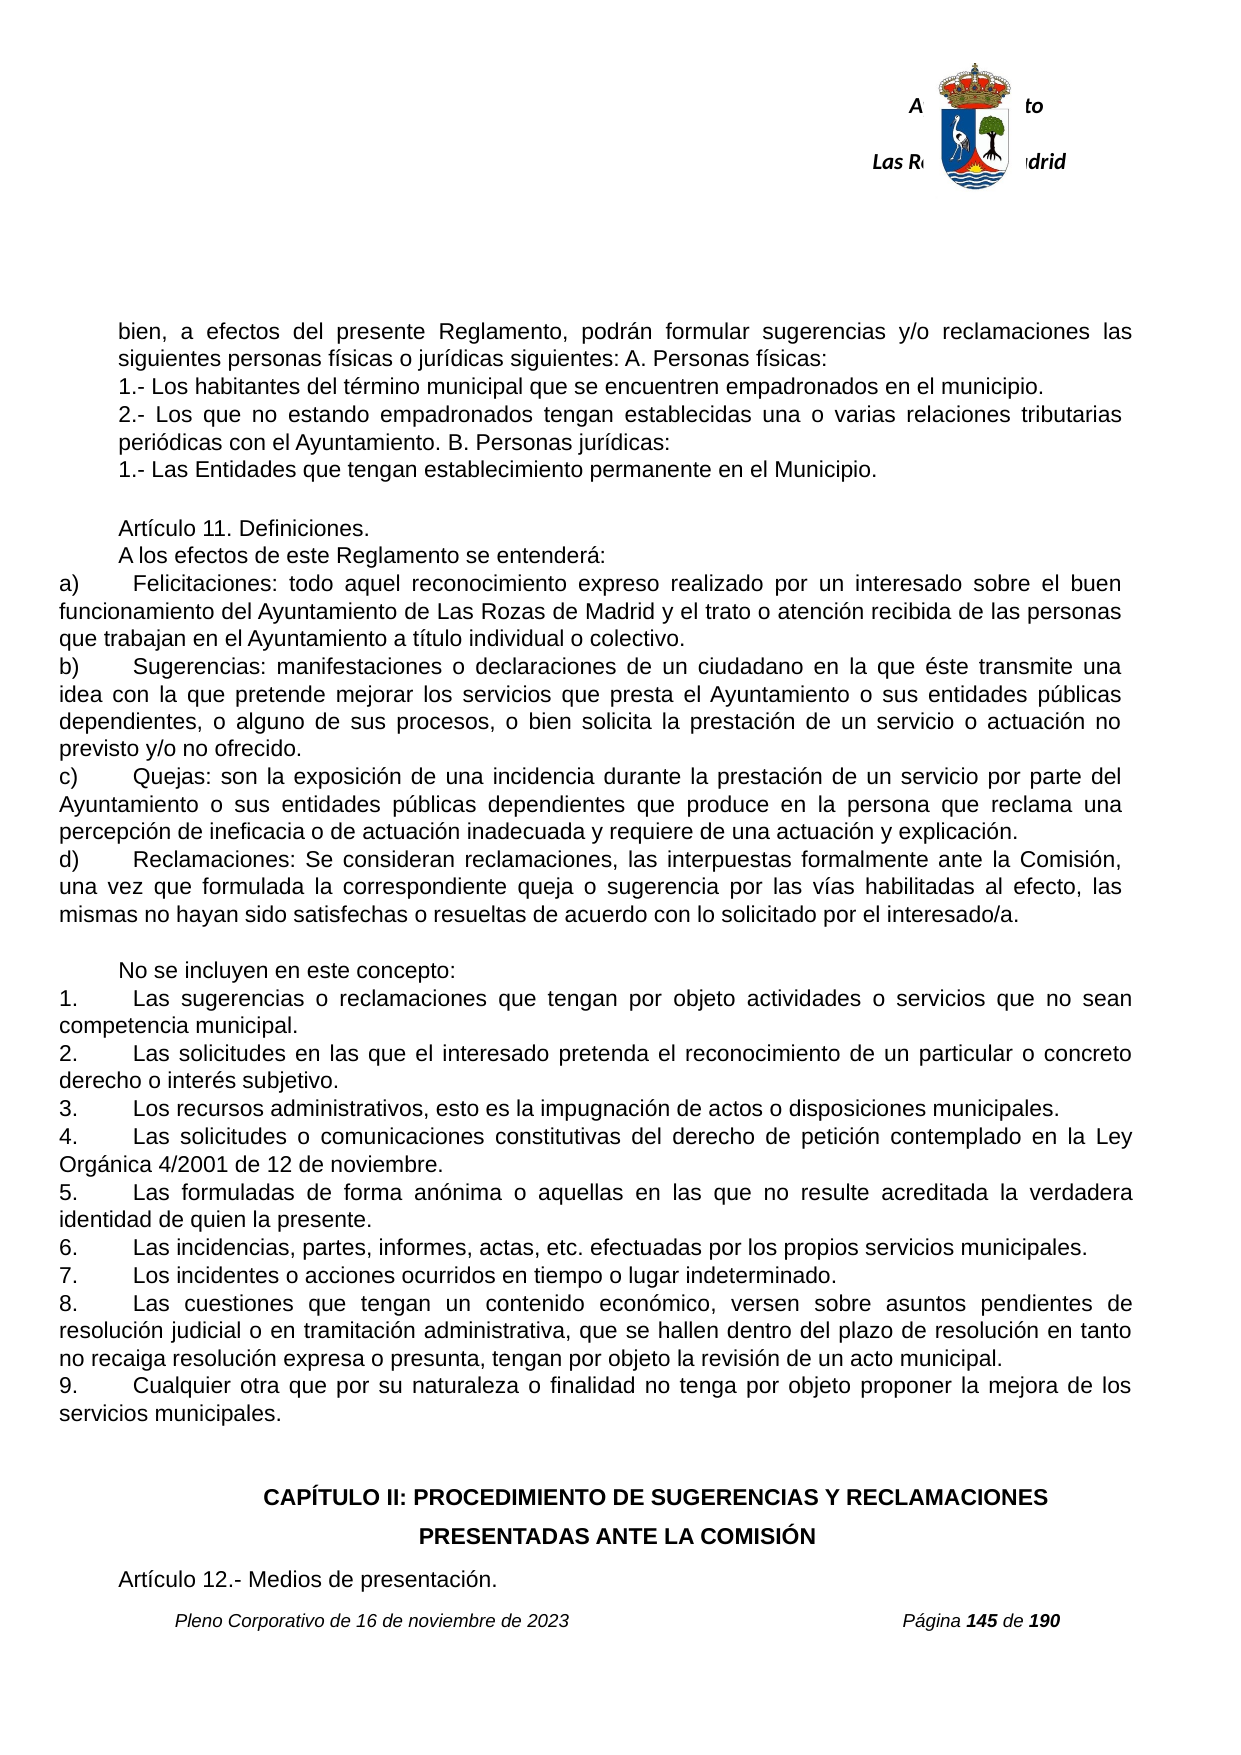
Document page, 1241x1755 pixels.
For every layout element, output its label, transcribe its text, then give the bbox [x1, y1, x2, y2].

list Las incidencias, partes, informes, actas, etc. efectuadas por los propios servicios municipales. [59, 1234, 1134, 1260]
list Las solicitudes o comunicaciones constitutivas del derecho de petición contemplado en la Ley Orgánica 4/2001 de 12 de noviembre. [59, 1123, 1134, 1177]
list Las formuladas de forma anónima o aquellas en las que no resulte acreditada la verdadera identidad de quien la presente. [59, 1178, 1134, 1232]
text 1.- Las Entidades que tengan establecimiento permanente en el Municipio. [118, 456, 1134, 483]
text A los efectos de este Reglamento se entenderá: [118, 542, 1134, 569]
text CAPÍTULO II: PROCEDIMIENTO DE SUGERENCIAS Y RECLAMACIONES [263, 1484, 1135, 1510]
text Artículo 12.- Medios de presentación. [118, 1566, 1134, 1593]
list Felicitaciones: todo aquel reconocimiento expreso realizado por un interesado sobre el buen funcionamiento del Ayuntamiento de Las Rozas de Madrid y el trato o atención recibida de las personas que trabajan en el Ayuntamiento a título individual o colectivo. [59, 570, 1122, 652]
list Los recursos administrativos, esto es la impugnación de actos o disposiciones municipales. [59, 1095, 1134, 1122]
text bien, a efectos del presente Reglamento, podrán formular sugerencias y/o reclamaciones las siguientes personas físicas o jurídicas siguientes: A. Personas físicas: [118, 318, 1134, 372]
list Las sugerencias o reclamaciones que tengan por objeto actividades o servicios que no sean competencia municipal. [59, 985, 1134, 1038]
list Las cuestiones que tengan un contenido económico, versen sobre asuntos pendientes de resolución judicial o en tramitación administrativa, que se hallen dentro del plazo de resolución en tanto no recaiga resolución expresa o presunta, tengan por objeto la revisión de un acto municipal. [59, 1290, 1134, 1371]
list Quejas: son la exposición de una incidencia durante la prestación de un servicio por parte del Ayuntamiento o sus entidades públicas dependientes que produce en la persona que reclama una percepción de ineficacia o de actuación inadecuada y requiere de una actuación y explicación. [59, 763, 1122, 844]
text Artículo 11. Definiciones. [118, 514, 1134, 541]
list Sugerencias: manifestaciones o declaraciones de un ciudadano en la que éste transmite una idea con la que pretende mejorar los servicios que presta el Ayuntamiento o sus entidades públicas dependientes, o alguno de sus procesos, o bien solicita la prestación de un servicio o actuación no previsto y/o no ofrecido. [59, 653, 1122, 762]
text No se incluyen en este concepto: [118, 957, 1134, 983]
list Cualquier otra que por su naturaleza o finalidad no tenga por objeto proponer la mejora de los servicios municipales. [59, 1372, 1134, 1426]
text PRESENTADAS ANTE LA COMISIÓN [178, 1523, 1063, 1549]
list Reclamaciones: Se consideran reclamaciones, las interpuestas formalmente ante la Comisión, una vez que formulada la correspondiente queja o sugerencia por las vías habilitadas al efecto, las mismas no hayan sido satisfechas o resueltas de acuerdo con lo solicitado por el interesado/a. [59, 846, 1122, 927]
list Las solicitudes en las que el interesado pretenda el reconocimiento de un particular o concreto derecho o interés subjetivo. [59, 1040, 1134, 1094]
text 1.- Los habitantes del término municipal que se encuentren empadronados en el municipio. [118, 373, 1134, 399]
list Los incidentes o acciones ocurridos en tiempo o lugar indeterminado. [59, 1262, 1134, 1288]
text 2.- Los que no estando empadronados tengan establecidas una o varias relaciones tributarias periódicas con el Ayuntamiento. B. Personas jurídicas: [118, 401, 1122, 455]
